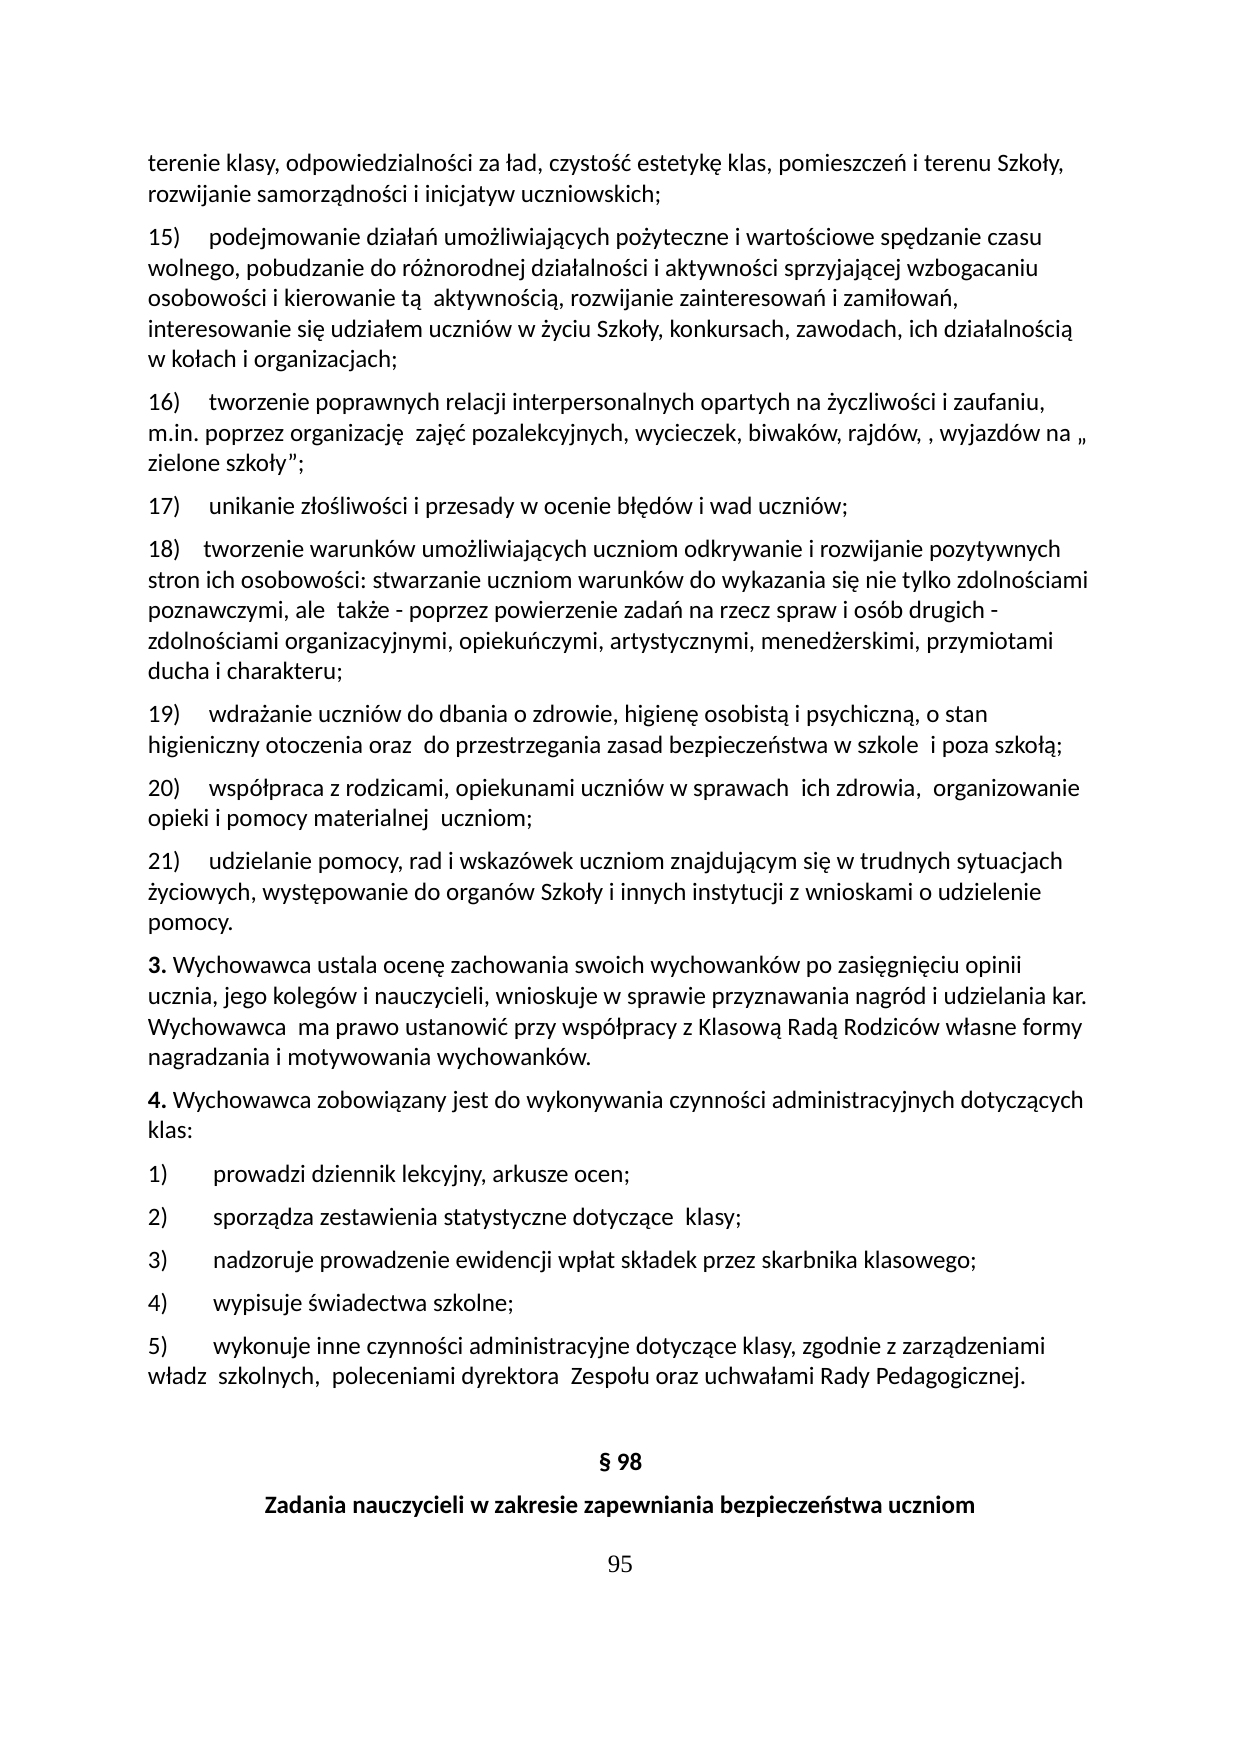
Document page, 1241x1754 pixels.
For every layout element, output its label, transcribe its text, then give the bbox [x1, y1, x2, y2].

text 17) unikanie złośliwości i przesady w ocenie błędów i wad uczniów; [148, 490, 1093, 521]
text 15) podejmowanie działań umożliwiających pożyteczne i wartościowe spędzanie czasu wolnego, pobudzanie do różnorodnej działalności i aktywności sprzyjającej wzbogacaniu osobowości i kierowanie tą aktywnością, rozwijanie zainteresowań i zamiłowań, interesowanie się udziałem uczniów w życiu Szkoły, konkursach, zawodach, ich działalnością w kołach i organizacjach; [148, 221, 1093, 374]
text terenie klasy, odpowiedzialności za ład, czystość estetykę klas, pomieszczeń i terenu Szkoły, rozwijanie samorządności i inicjatyw uczniowskich; [148, 148, 1093, 209]
text 4) wypisuje świadectwa szkolne; [148, 1287, 1093, 1317]
text 19) wdrażanie uczniów do dbania o zdrowie, higienę osobistą i psychiczną, o stan higieniczny otoczenia oraz do przestrzegania zasad bezpieczeństwa w szkole i poza szkołą; [148, 698, 1093, 759]
text 21) udzielanie pomocy, rad i wskazówek uczniom znajdującym się w trudnych sytuacjach życiowych, występowanie do organów Szkoły i innych instytucji z wnioskami o udzielenie pomocy. [148, 846, 1093, 937]
text 20) współpraca z rodzicami, opiekunami uczniów w sprawach ich zdrowia, organizowanie opieki i pomocy materialnej uczniom; [148, 772, 1093, 833]
text 16) tworzenie poprawnych relacji interpersonalnych opartych na życzliwości i zaufaniu, m.in. poprzez organizację zajęć pozalekcyjnych, wycieczek, biwaków, rajdów, , wyjazdów na „ zielone szkoły”; [148, 386, 1093, 478]
text 4. Wychowawca zobowiązany jest do wykonywania czynności administracyjnych dotyczących klas: [148, 1084, 1093, 1145]
text 18) tworzenie warunków umożliwiających uczniom odkrywanie i rozwijanie pozytywnych stron ich osobowości: stwarzanie uczniom warunków do wykazania się nie tylko zdolnościami poznawczymi, ale także - poprzez powierzenie zadań na rzecz spraw i osób drugich - zdolnościami organizacyjnymi, opiekuńczymi, artystycznymi, menedżerskimi, przymiotami ducha i charakteru; [148, 533, 1093, 686]
text § 98 [148, 1446, 1093, 1477]
text 1) prowadzi dziennik lekcyjny, arkusze ocen; [148, 1158, 1093, 1188]
text Zadania nauczycieli w zakresie zapewniania bezpieczeństwa uczniom [148, 1489, 1093, 1520]
text 5) wykonuje inne czynności administracyjne dotyczące klasy, zgodnie z zarządzeniami władz szkolnych, poleceniami dyrektora Zespołu oraz uchwałami Rady Pedagogicznej. [148, 1330, 1093, 1391]
text 3) nadzoruje prowadzenie ewidencji wpłat składek przez skarbnika klasowego; [148, 1244, 1093, 1274]
text 2) sporządza zestawienia statystyczne dotyczące klasy; [148, 1201, 1093, 1231]
text 3. Wychowawca ustala ocenę zachowania swoich wychowanków po zasięgnięciu opinii ucznia, jego kolegów i nauczycieli, wnioskuje w sprawie przyznawania nagród i udzielania kar. Wychowawca ma prawo ustanowić przy współpracy z Klasową Radą Rodziców własne formy nagradzania i motywowania wychowanków. [148, 949, 1093, 1072]
